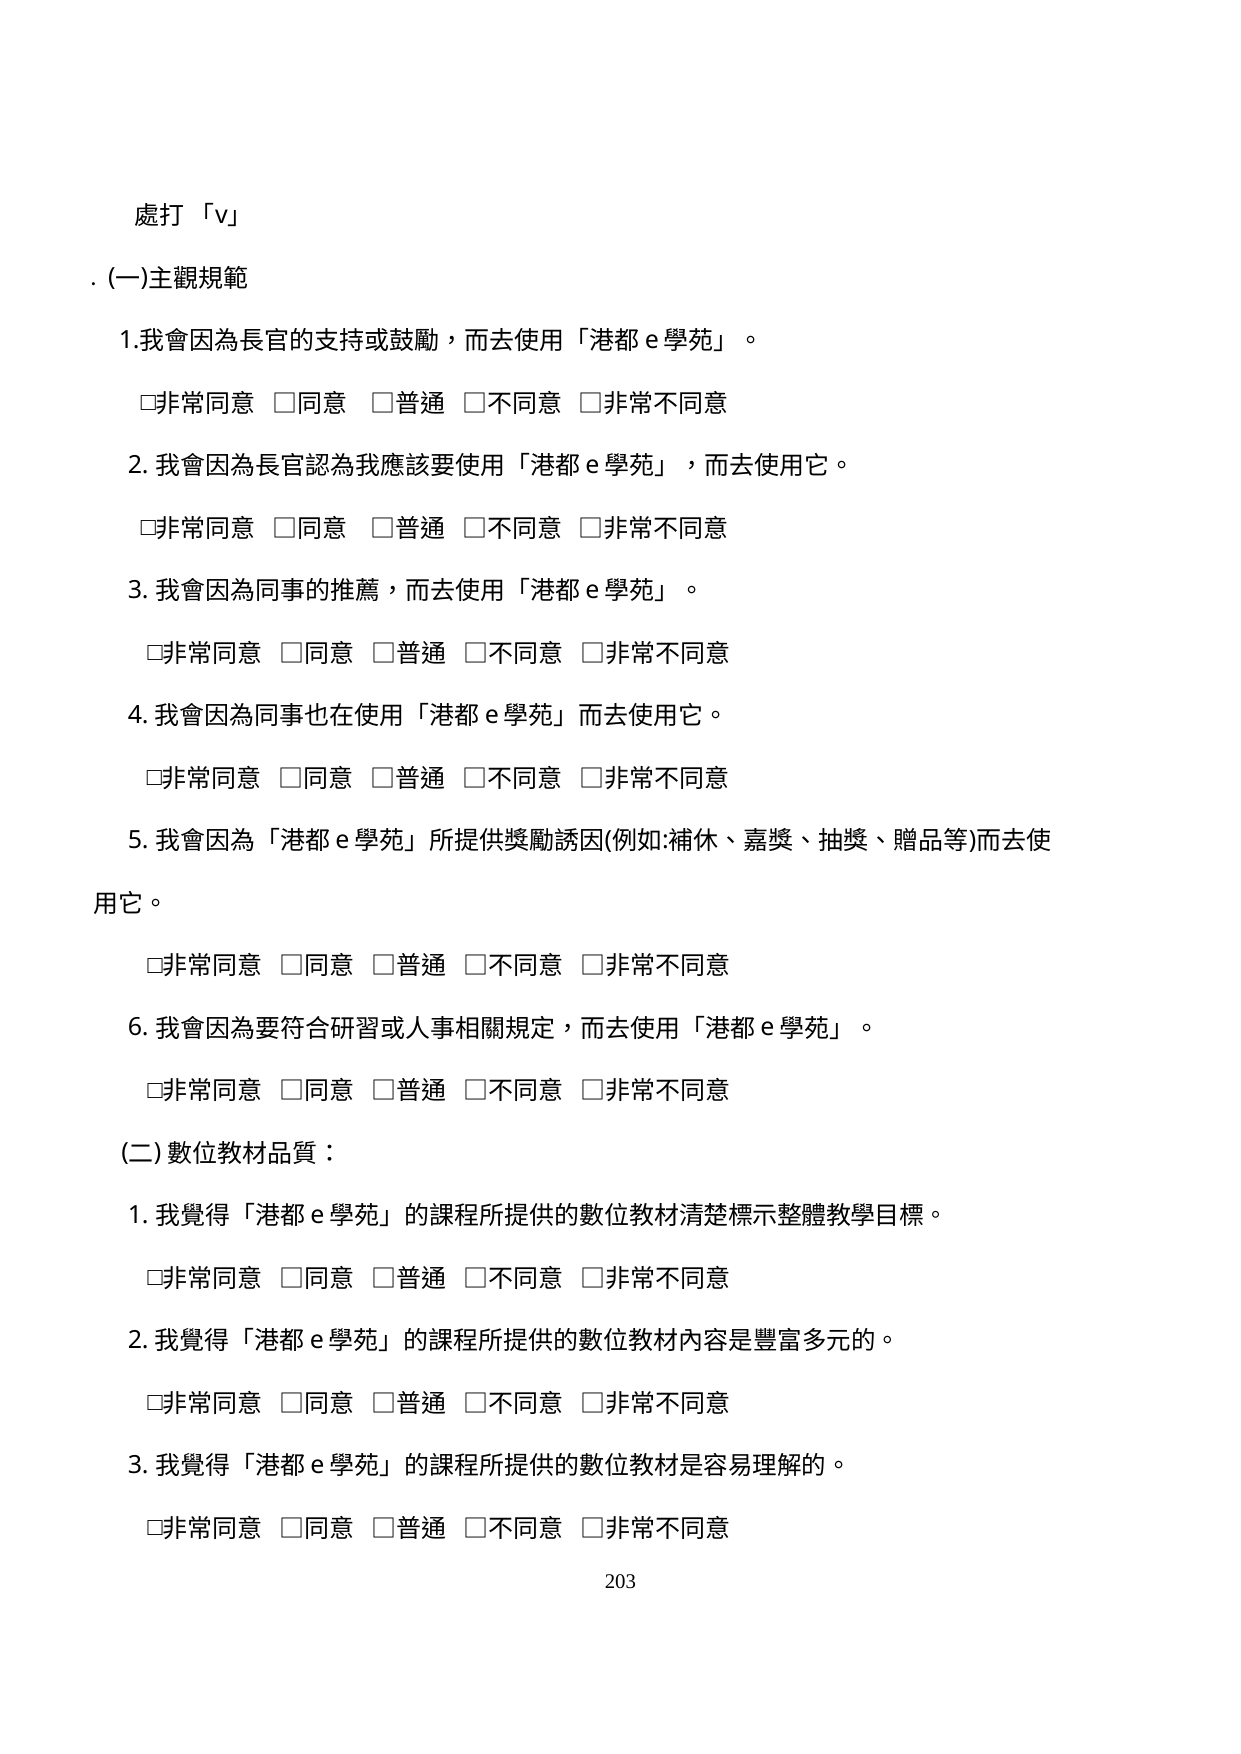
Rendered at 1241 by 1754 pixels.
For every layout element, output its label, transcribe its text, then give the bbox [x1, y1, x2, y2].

text 3. 我會因為同事的推薦，而去使用「港都e學苑」。 [56, 547, 1053, 609]
text □非常同意 □同意 □普通 □不同意 □非常不同意 [56, 484, 1053, 547]
text □非常同意 □同意 □普通 □不同意 □非常不同意 [56, 734, 1053, 797]
text 2. 我覺得「港都e學苑」的課程所提供的數位教材內容是豐富多元的。 [56, 1297, 1053, 1359]
text 4. 我會因為同事也在使用「港都e學苑」而去使用它。 [56, 672, 1053, 734]
text 5. 我會因為「港都e學苑」所提供獎勵誘因(例如:補休、嘉獎、抽獎、贈品等)而去使用它。 [56, 797, 1053, 922]
text (二) 數位教材品質： [56, 1109, 1053, 1172]
text 1. 我覺得「港都e學苑」的課程所提供的數位教材清楚標示整體教學目標。 [56, 1172, 1053, 1234]
text □非常同意 □同意 □普通 □不同意 □非常不同意 [56, 922, 1053, 984]
text 3. 我覺得「港都e學苑」的課程所提供的數位教材是容易理解的。 [56, 1422, 1053, 1484]
text □非常同意 □同意 □普通 □不同意 □非常不同意 [56, 609, 1053, 672]
text □非常同意 □同意 □普通 □不同意 □非常不同意 [56, 1047, 1053, 1109]
text □非常同意 □同意 □普通 □不同意 □非常不同意 [56, 1484, 1053, 1547]
text 2. 我會因為長官認為我應該要使用「港都e學苑」，而去使用它。 [56, 422, 1053, 484]
text 處打 「v」 [56, 172, 1053, 234]
text 6. 我會因為要符合研習或人事相關規定，而去使用「港都e學苑」。 [56, 984, 1053, 1047]
text 1.我會因為長官的支持或鼓勵，而去使用「港都e學苑」。 [56, 297, 1053, 359]
text □非常同意 □同意 □普通 □不同意 □非常不同意 [56, 359, 1053, 422]
text □非常同意 □同意 □普通 □不同意 □非常不同意 [56, 1234, 1053, 1297]
text . (一)主觀規範 [56, 234, 1053, 297]
text □非常同意 □同意 □普通 □不同意 □非常不同意 [56, 1359, 1053, 1422]
